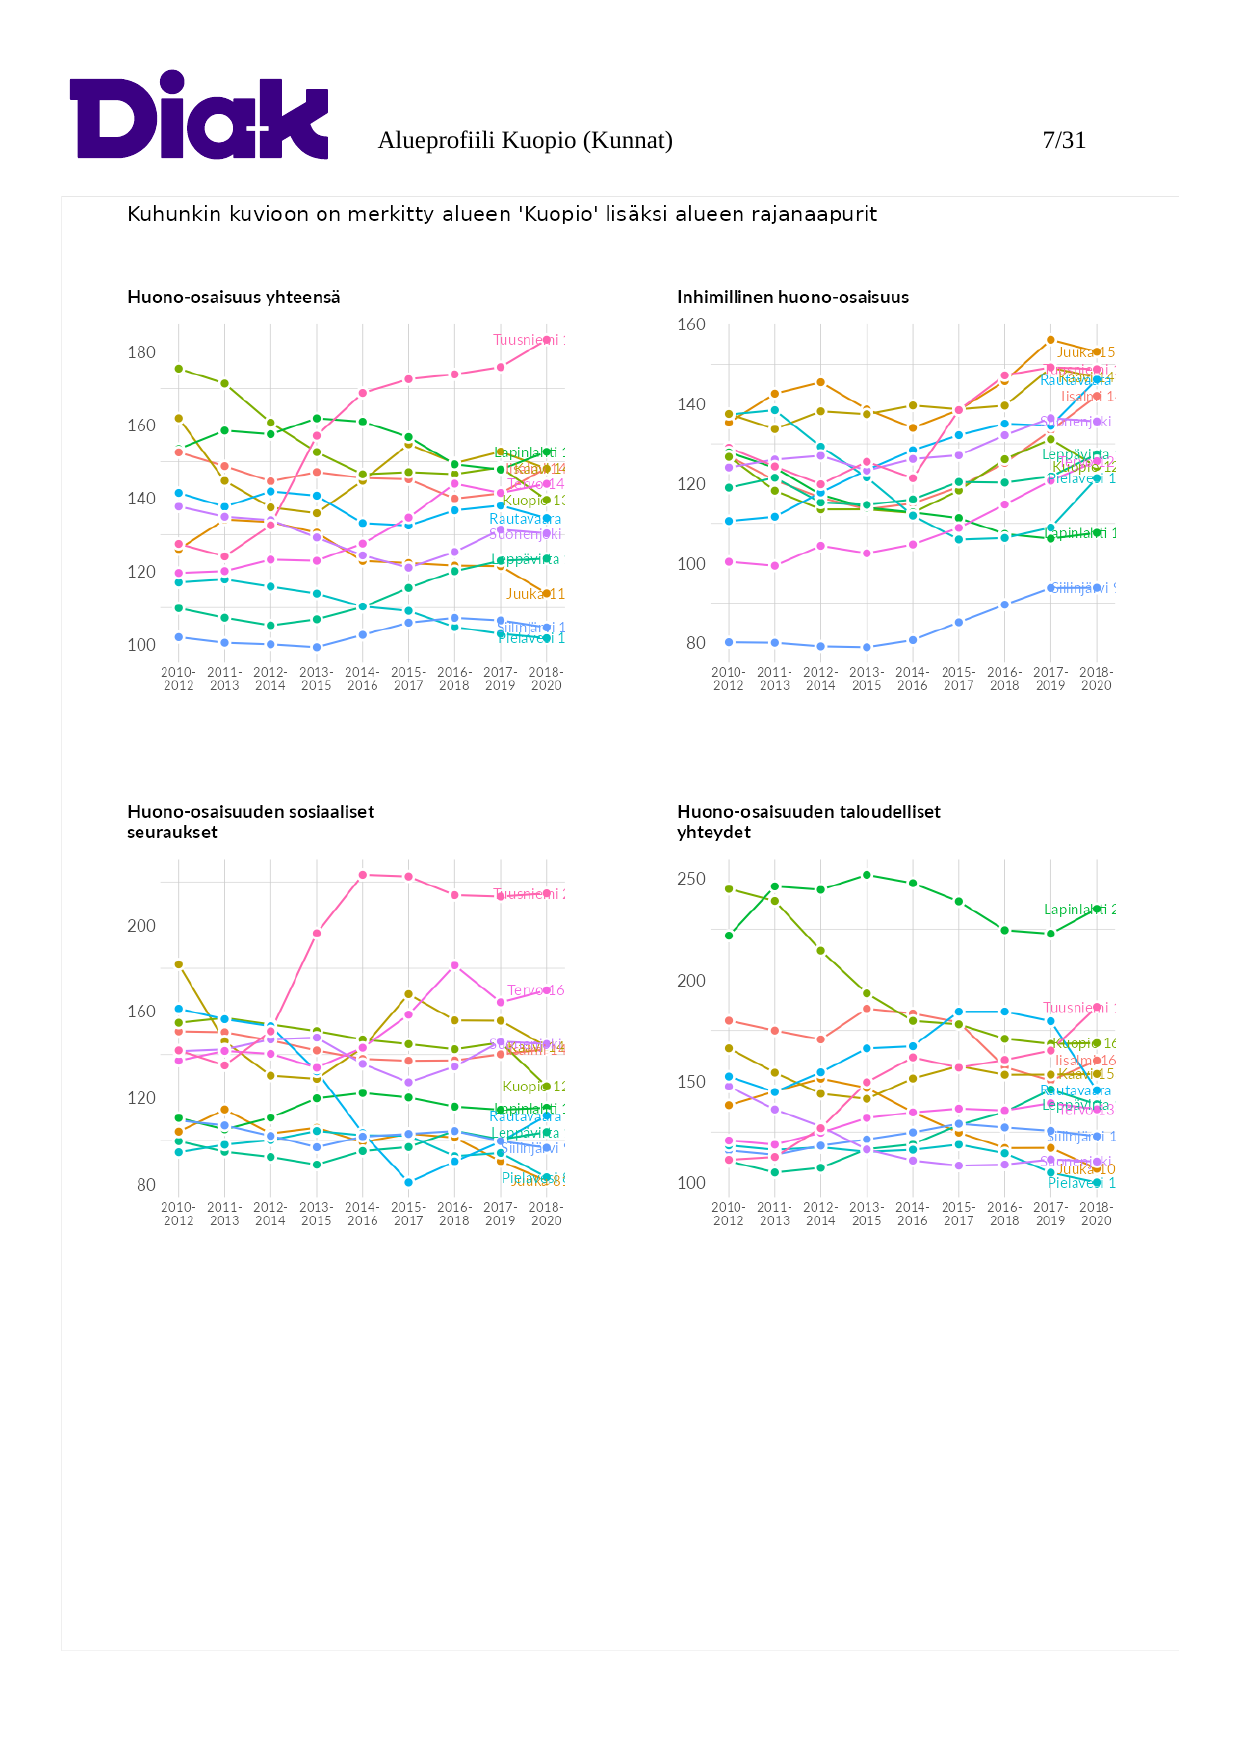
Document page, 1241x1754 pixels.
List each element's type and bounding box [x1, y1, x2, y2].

picture [61, 196, 1179, 1651]
